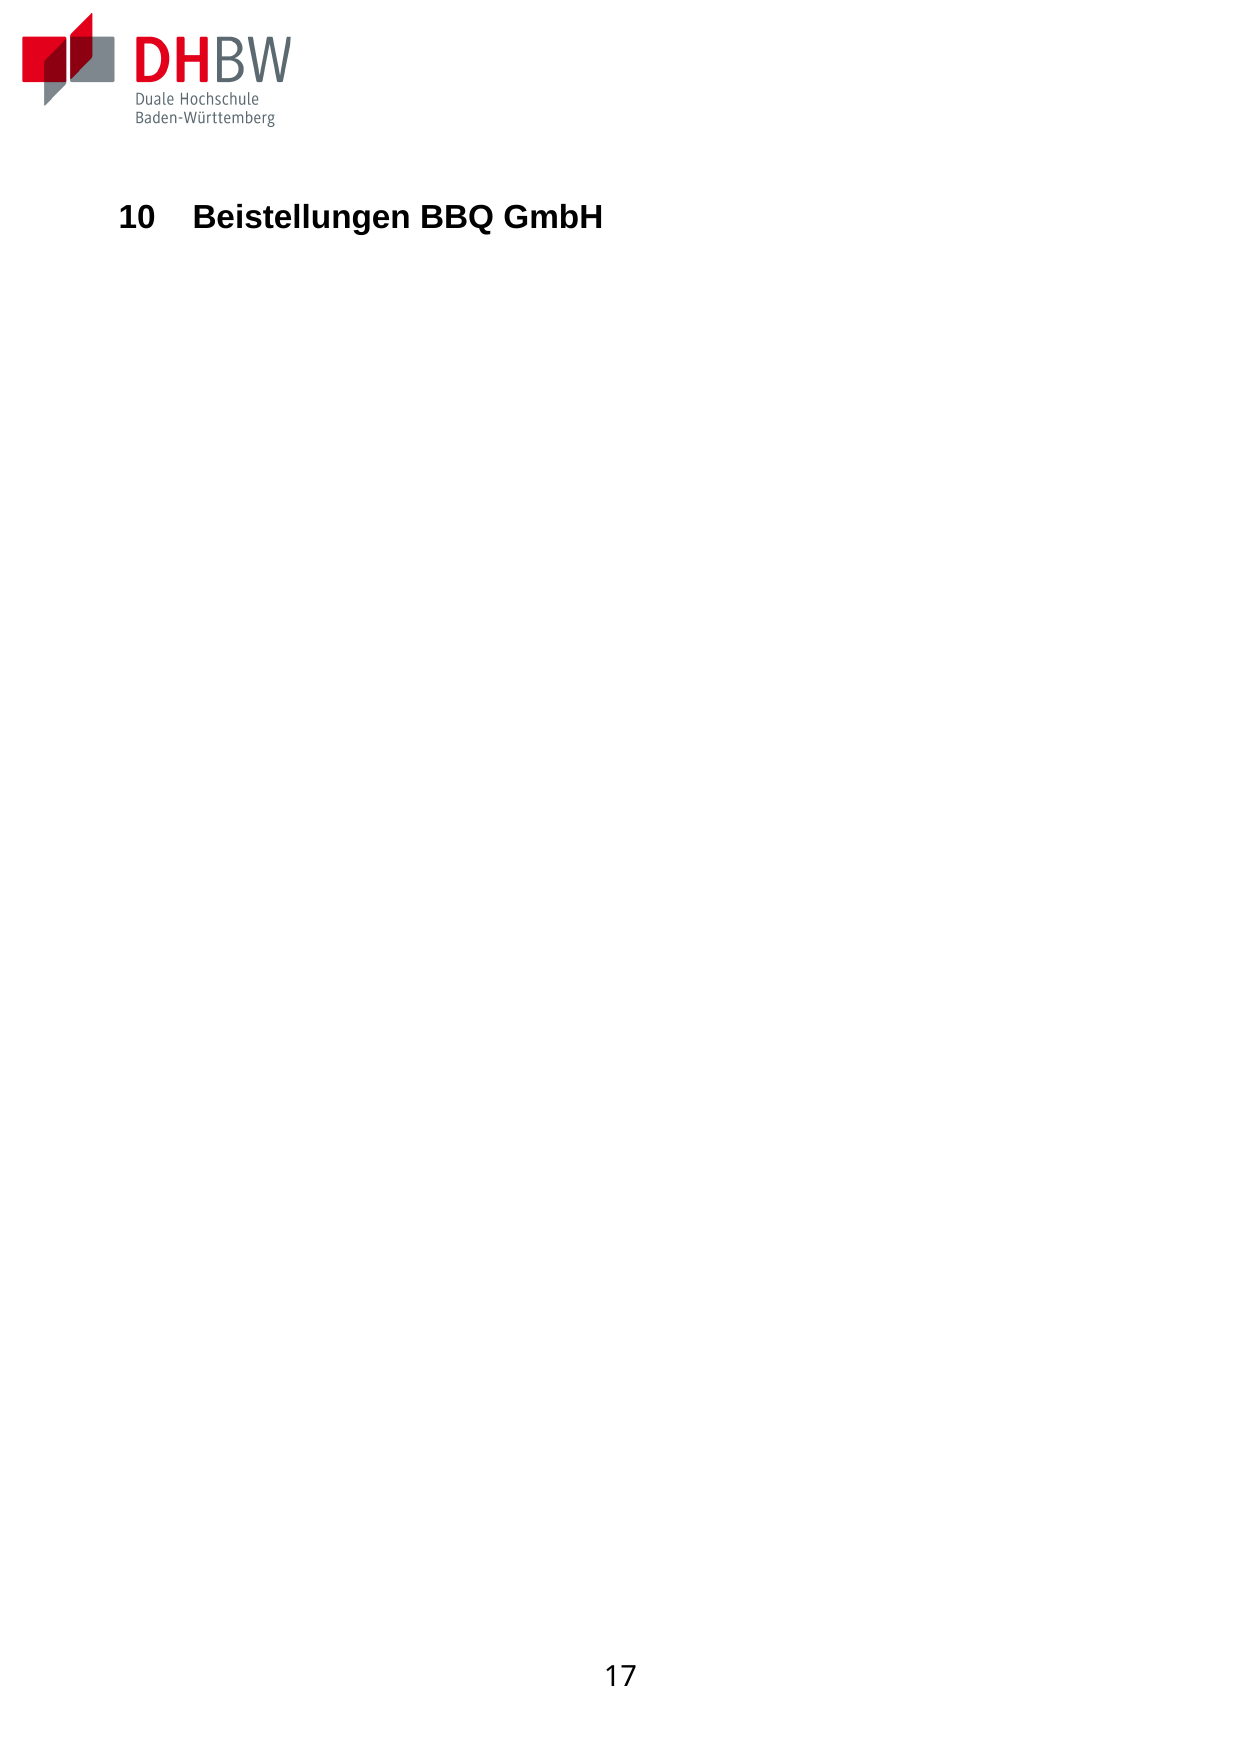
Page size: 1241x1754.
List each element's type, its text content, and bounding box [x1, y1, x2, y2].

subtitle 10 Beistellungen BBQ GmbH [118, 197, 1122, 236]
picture [22, 13, 291, 127]
